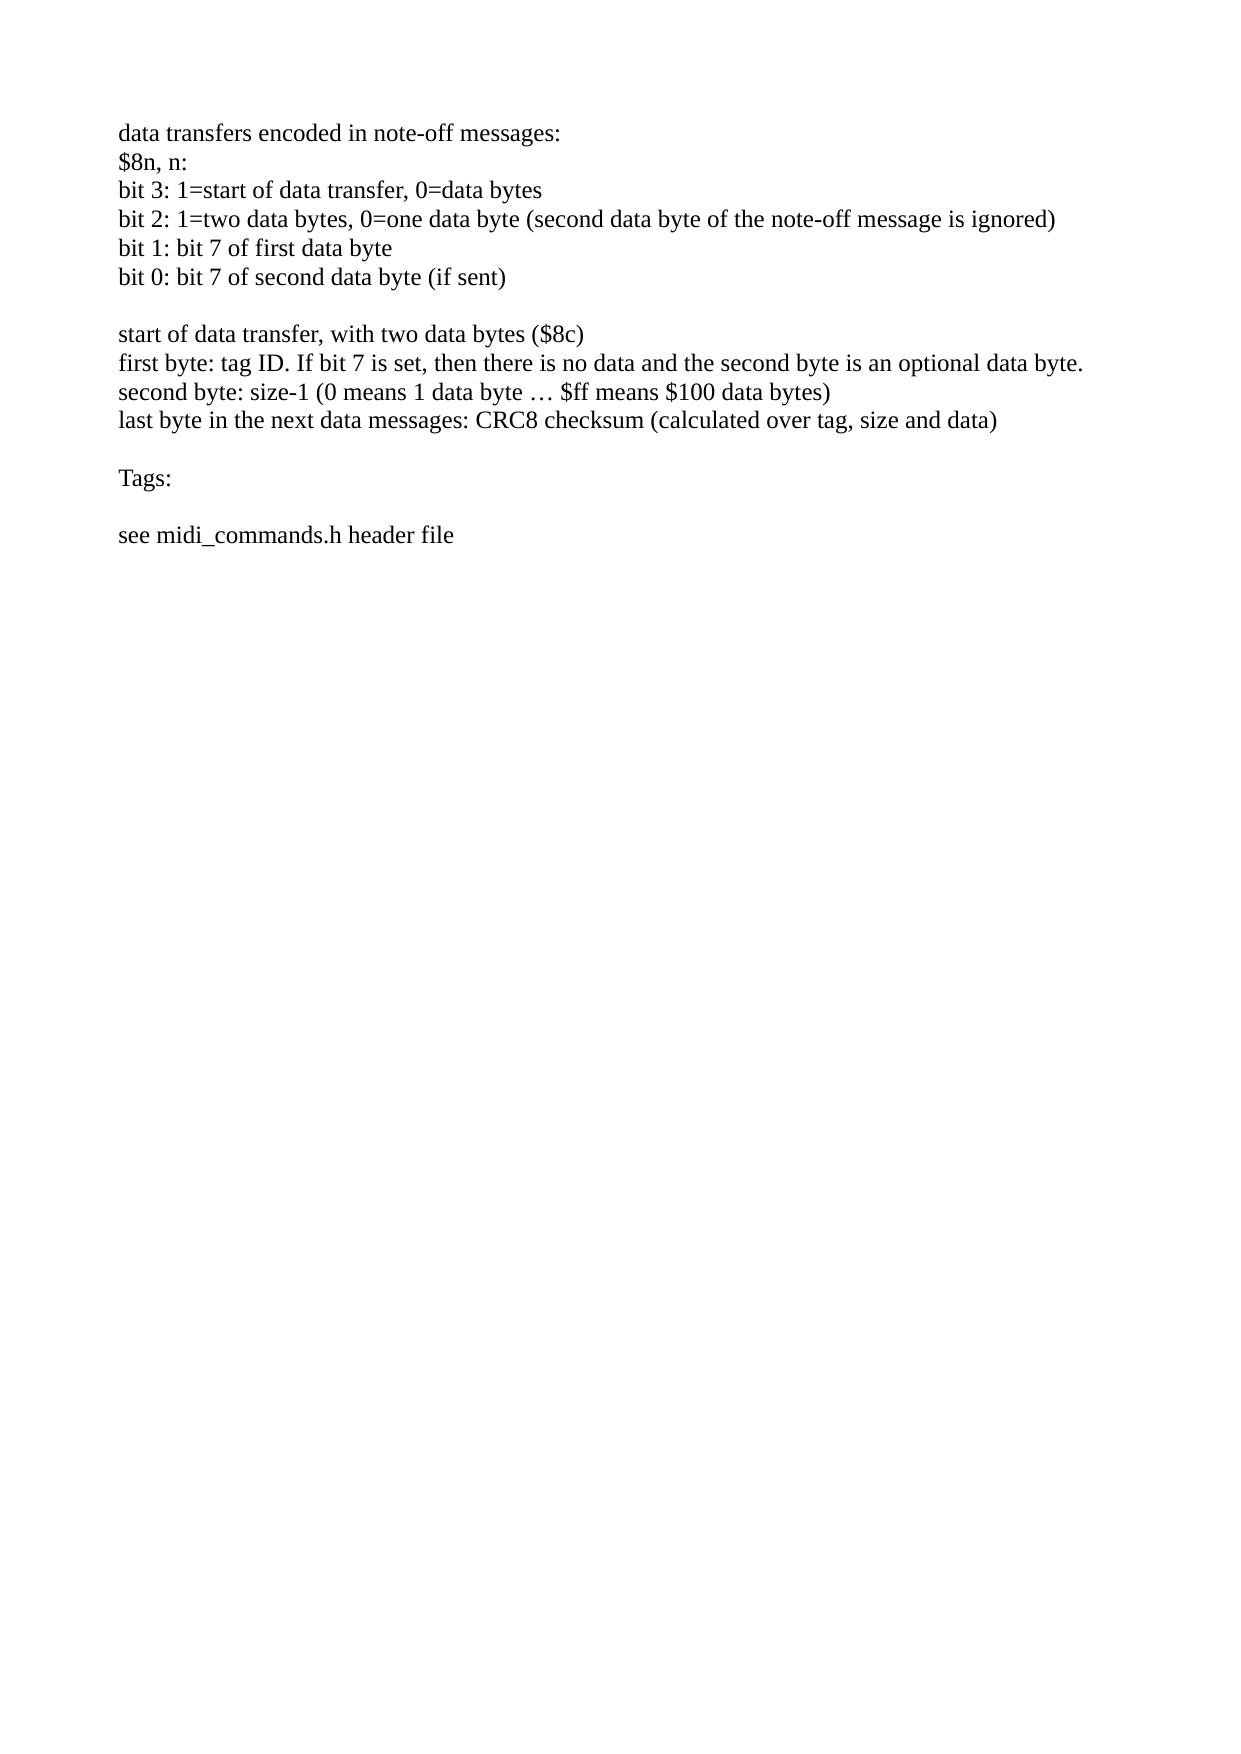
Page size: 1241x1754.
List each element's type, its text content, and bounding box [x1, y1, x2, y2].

text second byte: size-1 (0 means 1 data byte … $ff means $100 data bytes) [118, 377, 1122, 406]
text bit 3: 1=start of data transfer, 0=data bytes [118, 176, 1122, 204]
text last byte in the next data messages: CRC8 checksum (calculated over tag, size and data) [118, 406, 1122, 434]
text first byte: tag ID. If bit 7 is set, then there is no data and the second byte is an optional data byte. [118, 348, 1122, 377]
text start of data transfer, with two data bytes ($8c) [118, 319, 1122, 348]
text bit 1: bit 7 of first data byte [118, 233, 1122, 262]
text bit 2: 1=two data bytes, 0=one data byte (second data byte of the note-off message is ignored) [118, 204, 1122, 233]
text see midi_commands.h header file [118, 521, 1122, 549]
text $8n, n: [118, 147, 1122, 176]
text Tags: [118, 463, 1122, 492]
text data transfers encoded in note-off messages: [118, 118, 1122, 147]
text bit 0: bit 7 of second data byte (if sent) [118, 262, 1122, 291]
